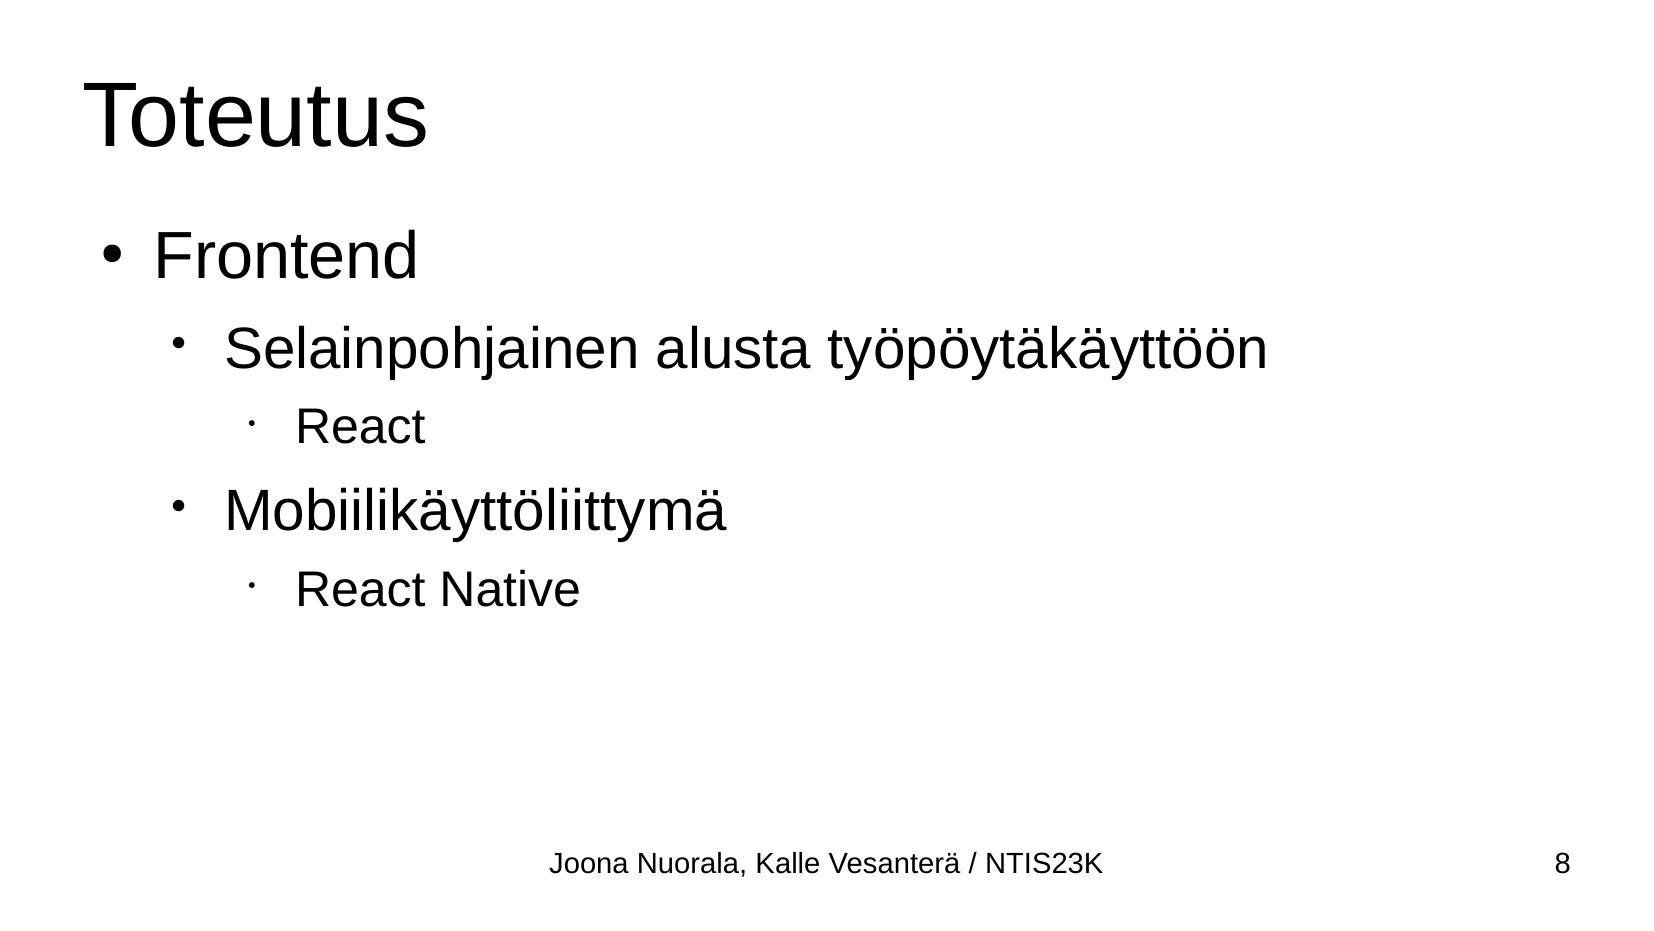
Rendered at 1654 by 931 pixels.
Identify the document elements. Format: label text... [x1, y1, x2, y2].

list Frontend Selainpohjainen alusta työpöytäkäyttöön React Mobiilikäyttöliittymä React Native [82, 217, 1571, 758]
title Toteutus [82, 37, 1571, 193]
